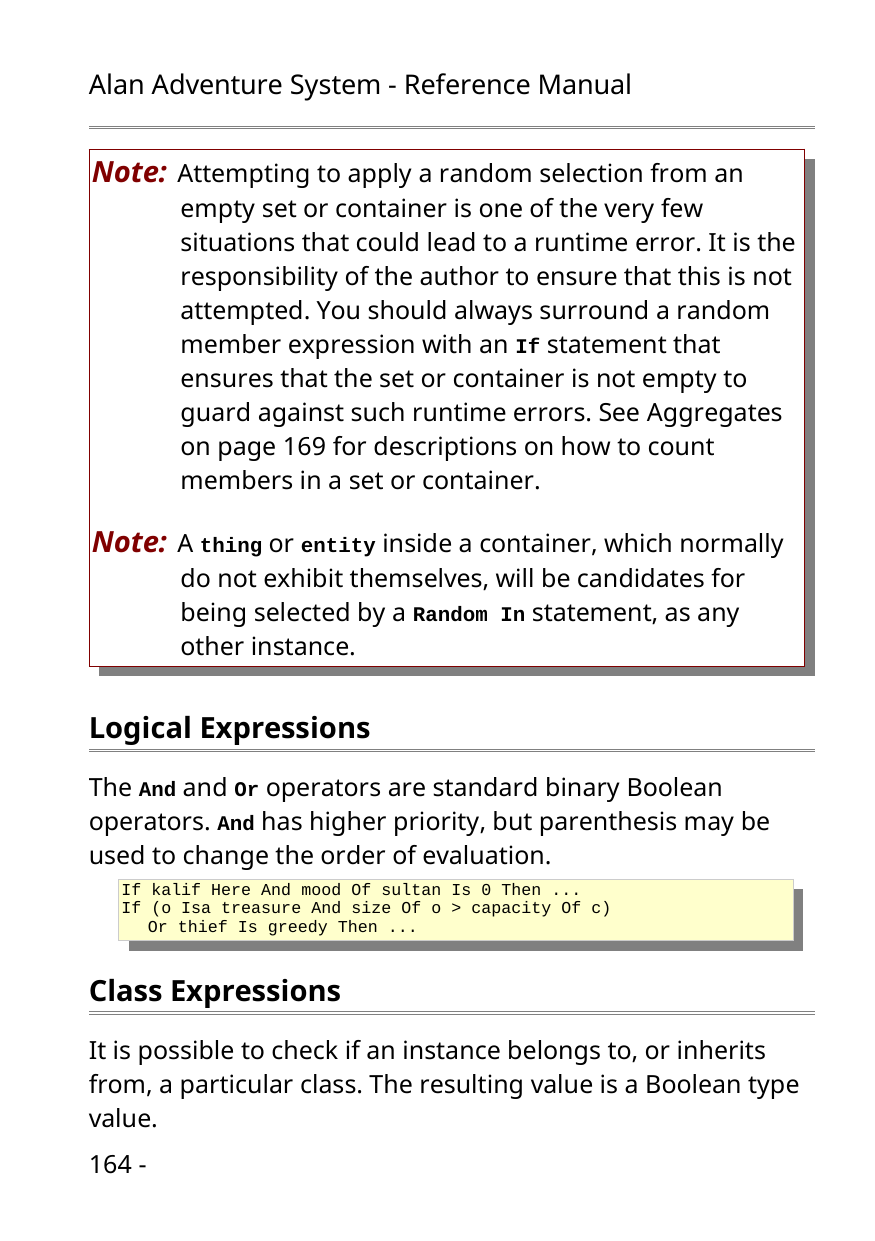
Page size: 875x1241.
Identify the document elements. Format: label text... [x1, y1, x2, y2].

subtitle Logical Expressions [88, 708, 815, 752]
text The And and Or operators are standard binary Boolean operators. And has higher priority, but parenthesis may be used to change the order of evaluation. [88, 770, 815, 872]
text It is possible to check if an instance belongs to, or inherits from, a particular class. The resulting value is a Boolean type value. [88, 1033, 815, 1134]
text If (o Isa treasure And size Of o > capacity Of c) [119, 897, 793, 916]
text Or thief Is greedy Then ... [119, 916, 793, 940]
subtitle Class Expressions [88, 970, 815, 1014]
text If kalif Here And mood Of sultan Is 0 Then ... [119, 880, 793, 897]
list A thing or entity inside a container, which normally do not exhibit themselves, will be candidates for being selected by a Random In statement, as any other instance. [90, 518, 804, 666]
list Attempting to apply a random selection from an empty set or container is one of the very few situations that could lead to a runtime error. It is the responsibility of the author to ensure that this is not attempted. You should always surround a random member expression with an If statement that ensures that the set or container is not empty to guard against such runtime errors. See Aggregates on page 131 for descriptions on how to count members in a set or container. [90, 150, 804, 497]
